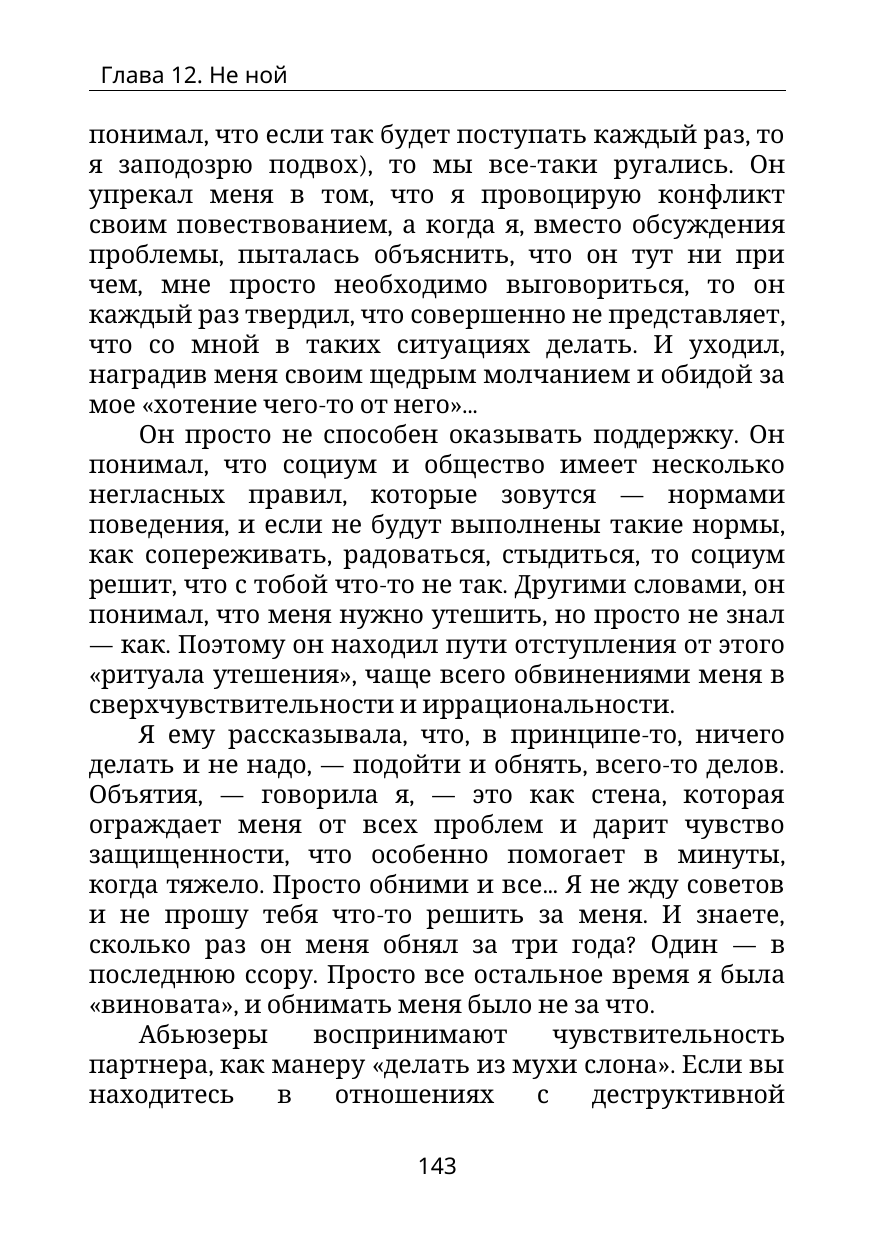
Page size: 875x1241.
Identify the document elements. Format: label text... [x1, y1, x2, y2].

text понимал, что если так будет поступать каждый раз, то я заподозрю подвох), то мы все-таки ругались. Он упрекал меня в том, что я провоцирую конфликт своим повествованием, а когда я, вместо обсуждения проблемы, пыталась объяснить, что он тут ни при чем, мне просто необходимо выговориться, то он каждый раз твердил, что совершенно не представляет, что со мной в таких ситуациях делать. И уходил, наградив меня своим щедрым молчанием и обидой за мое «хотение чего-то от него»... [88, 120, 786, 420]
text Абьюзеры воспринимают чувствительность партнера, как манеру «делать из мухи слона». Если вы находитесь в отношениях с деструктивной [88, 1020, 786, 1110]
text Я ему рассказывала, что, в принципе-то, ничего делать и не надо, — подойти и обнять, всего-то делов. Объятия, — говорила я, — это как стена, которая ограждает меня от всех проблем и дарит чувство защищенности, что особенно помогает в минуты, когда тяжело. Просто обними и все... Я не жду советов и не прошу тебя что-то решить за меня. И знаете, сколько раз он меня обнял за три года? Один — в последнюю ссору. Просто все остальное время я была «виновата», и обнимать меня было не за что. [88, 720, 786, 1020]
text Он просто не способен оказывать поддержку. Он понимал, что социум и общество имеет несколько негласных правил, которые зовутся — нормами поведения, и если не будут выполнены такие нормы, как сопереживать, радоваться, стыдиться, то социум решит, что с тобой что-то не так. Другими словами, он понимал, что меня нужно утешить, но просто не знал — как. Поэтому он находил пути отступления от этого «ритуала утешения», чаще всего обвинениями меня в сверхчувствительности и иррациональности. [88, 420, 786, 720]
